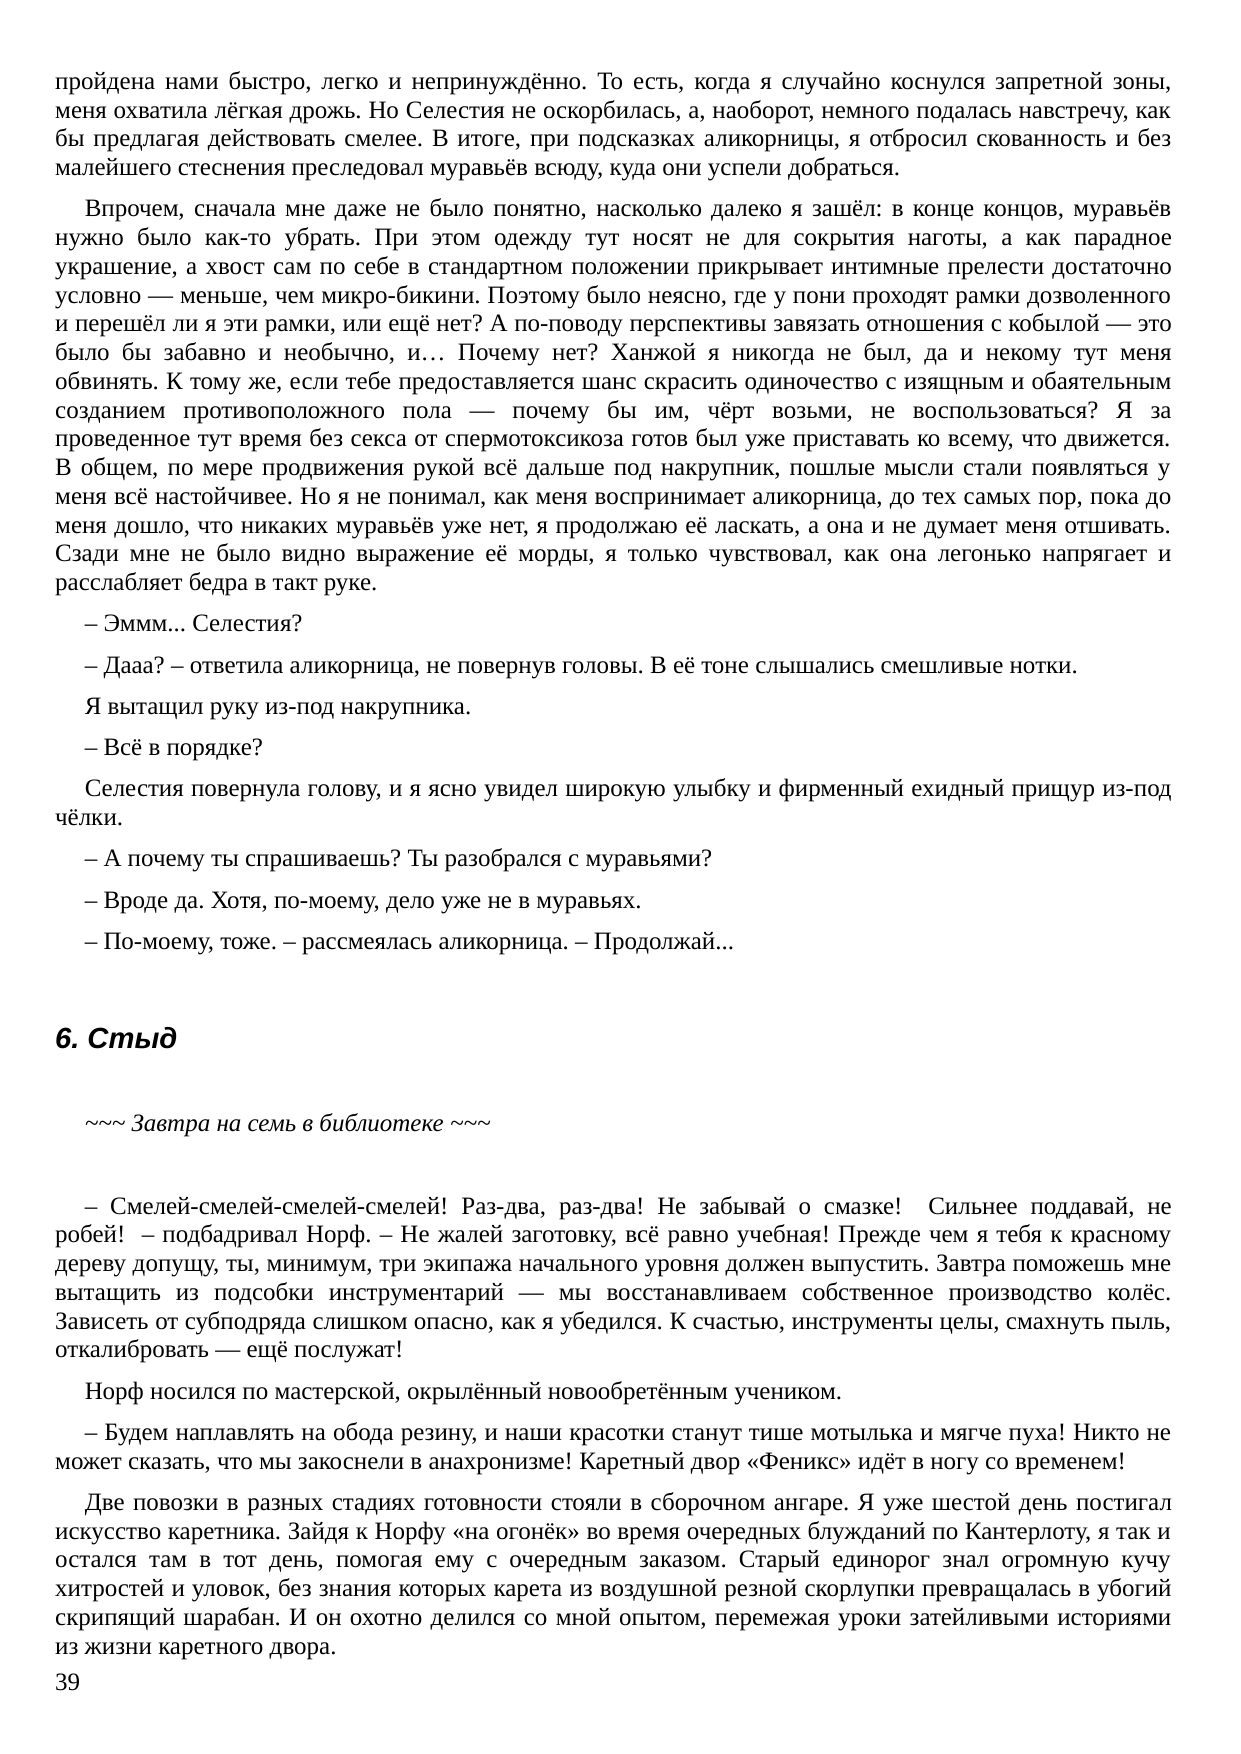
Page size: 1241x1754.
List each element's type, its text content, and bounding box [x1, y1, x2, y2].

text Норф носился по мастерской, окрылённый новообретённым учеником. [55, 1376, 1173, 1404]
text – Дааа? – ответила аликорница, не повернув головы. В её тоне слышались смешливые нотки. [55, 650, 1173, 678]
text – Всё в порядке? [55, 732, 1173, 761]
subtitle 6. Стыд [55, 1021, 1173, 1054]
text – Вроде да. Хотя, по-моему, дело уже не в муравьях. [55, 885, 1173, 913]
text – Эммм... Селестия? [55, 608, 1173, 637]
text – Смелей-смелей-смелей-смелей! Раз-два, раз-два! Не забывай о смазке! Сильнее поддавай, не робей! – подбадривал Норф. – Не жалей заготовку, всё равно учебная! Прежде чем я тебя к красному дереву допущу, ты, минимум, три экипажа начального уровня должен выпустить. Завтра поможешь мне вытащить из подсобки инструментарий — мы восстанавливаем собственное производство колёс. Зависеть от субподряда слишком опасно, как я убедился. К счастью, инструменты целы, смахнуть пыль, откалибровать — ещё послужат! [55, 1191, 1173, 1363]
text ~~~ Завтра на семь в библиотеке ~~~ [55, 1108, 1173, 1137]
text пройдена нами быстро, легко и непринуждённо. То есть, когда я случайно коснулся запретной зоны, меня охватила лёгкая дрожь. Но Селестия не оскорбилась, а, наоборот, немного подалась навстречу, как бы предлагая действовать смелее. В итоге, при подсказках аликорницы, я отбросил скованность и без малейшего стеснения преследовал муравьёв всюду, куда они успели добраться. [55, 66, 1173, 181]
text Я вытащил руку из-под накрупника. [55, 691, 1173, 720]
text – А почему ты спрашиваешь? Ты разобрался с муравьями? [55, 843, 1173, 872]
text – Будем наплавлять на обода резину, и наши красотки станут тише мотылька и мягче пуха! Никто не может сказать, что мы закоснели в анахронизме! Каретный двор «Феникс» идёт в ногу со временем! [55, 1417, 1173, 1474]
text Впрочем, сначала мне даже не было понятно, насколько далеко я зашёл: в конце концов, муравьёв нужно было как-то убрать. При этом одежду тут носят не для сокрытия наготы, а как парадное украшение, а хвост сам по себе в стандартном положении прикрывает интимные прелести достаточно условно — меньше, чем микро-бикини. Поэтому было неясно, где у пони проходят рамки дозволенного и перешёл ли я эти рамки, или ещё нет? А по-поводу перспективы завязать отношения с кобылой — это было бы забавно и необычно, и… Почему нет? Ханжой я никогда не был, да и некому тут меня обвинять. К тому же, если тебе предоставляется шанс скрасить одиночество с изящным и обаятельным созданием противоположного пола — почему бы им, чёрт возьми, не воспользоваться? Я за проведенное тут время без секса от спермотоксикоза готов был уже приставать ко всему, что движется. В общем, по мере продвижения рукой всё дальше под накрупник, пошлые мысли стали появляться у меня всё настойчивее. Но я не понимал, как меня воспринимает аликорница, до тех самых пор, пока до меня дошло, что никаких муравьёв уже нет, я продолжаю её ласкать, а она и не думает меня отшивать. Сзади мне не было видно выражение её морды, я только чувствовал, как она легонько напрягает и расслабляет бедра в такт руке. [55, 193, 1173, 596]
text Две повозки в разных стадиях готовности стояли в сборочном ангаре. Я уже шестой день постигал искусство каретника. Зайдя к Норфу «на огонёк» во время очередных блужданий по Кантерлоту, я так и остался там в тот день, помогая ему с очередным заказом. Старый единорог знал огромную кучу хитростей и уловок, без знания которых карета из воздушной резной скорлупки превращалась в убогий скрипящий шарабан. И он охотно делился со мной опытом, перемежая уроки затейливыми историями из жизни каретного двора. [55, 1487, 1173, 1659]
text Селестия повернула голову, и я ясно увидел широкую улыбку и фирменный ехидный прищур из-под чёлки. [55, 773, 1173, 831]
text – По-моему, тоже. – рассмеялась аликорница. – Продолжай... [55, 926, 1173, 955]
